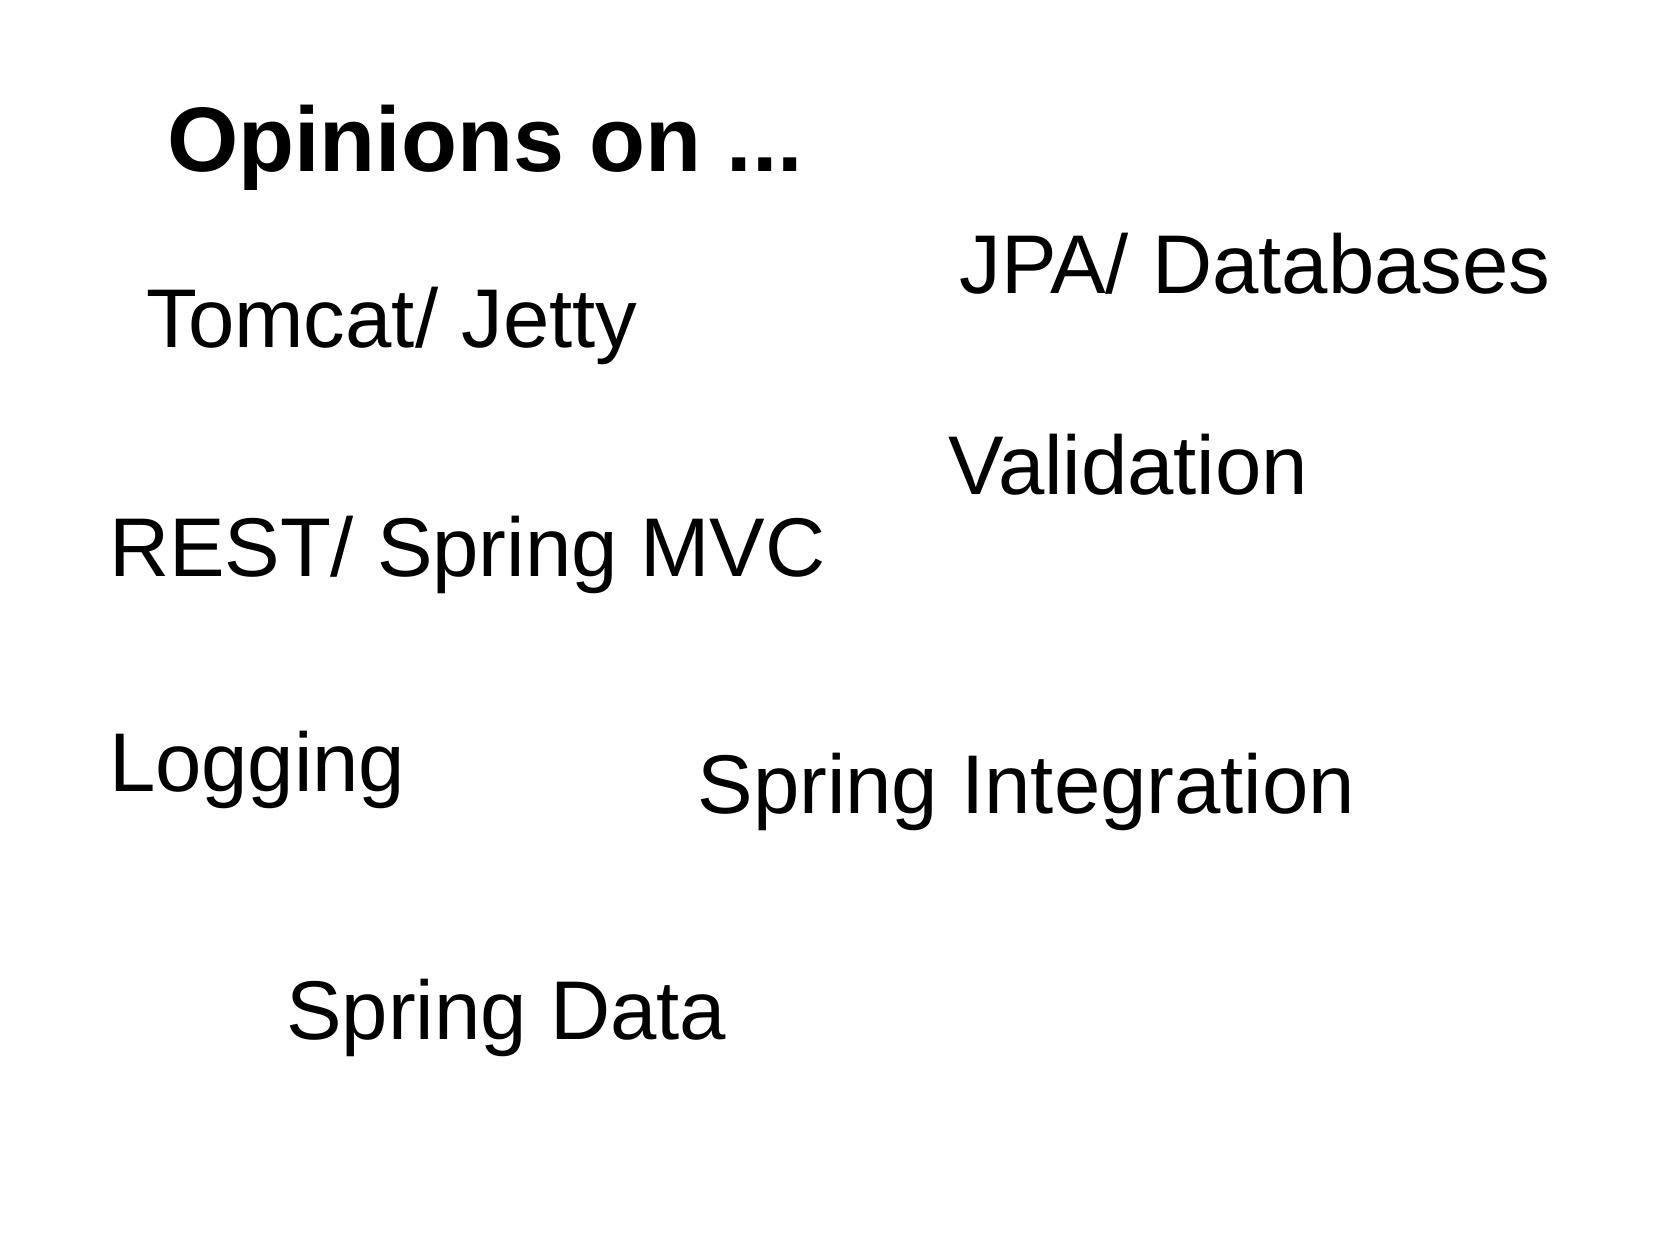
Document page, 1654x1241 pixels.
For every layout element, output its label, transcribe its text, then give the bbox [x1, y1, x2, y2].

text_box Spring Data [271, 956, 741, 1065]
text_box REST/ Spring MVC [94, 494, 841, 603]
text_box Logging [94, 708, 421, 817]
text_box Tomcat/ Jetty [131, 264, 653, 373]
text_box Opinions on ... [152, 80, 820, 199]
text_box Spring Integration [683, 730, 1371, 839]
text_box Validation [934, 411, 1323, 520]
text_box JPA/ Databases [944, 210, 1566, 319]
